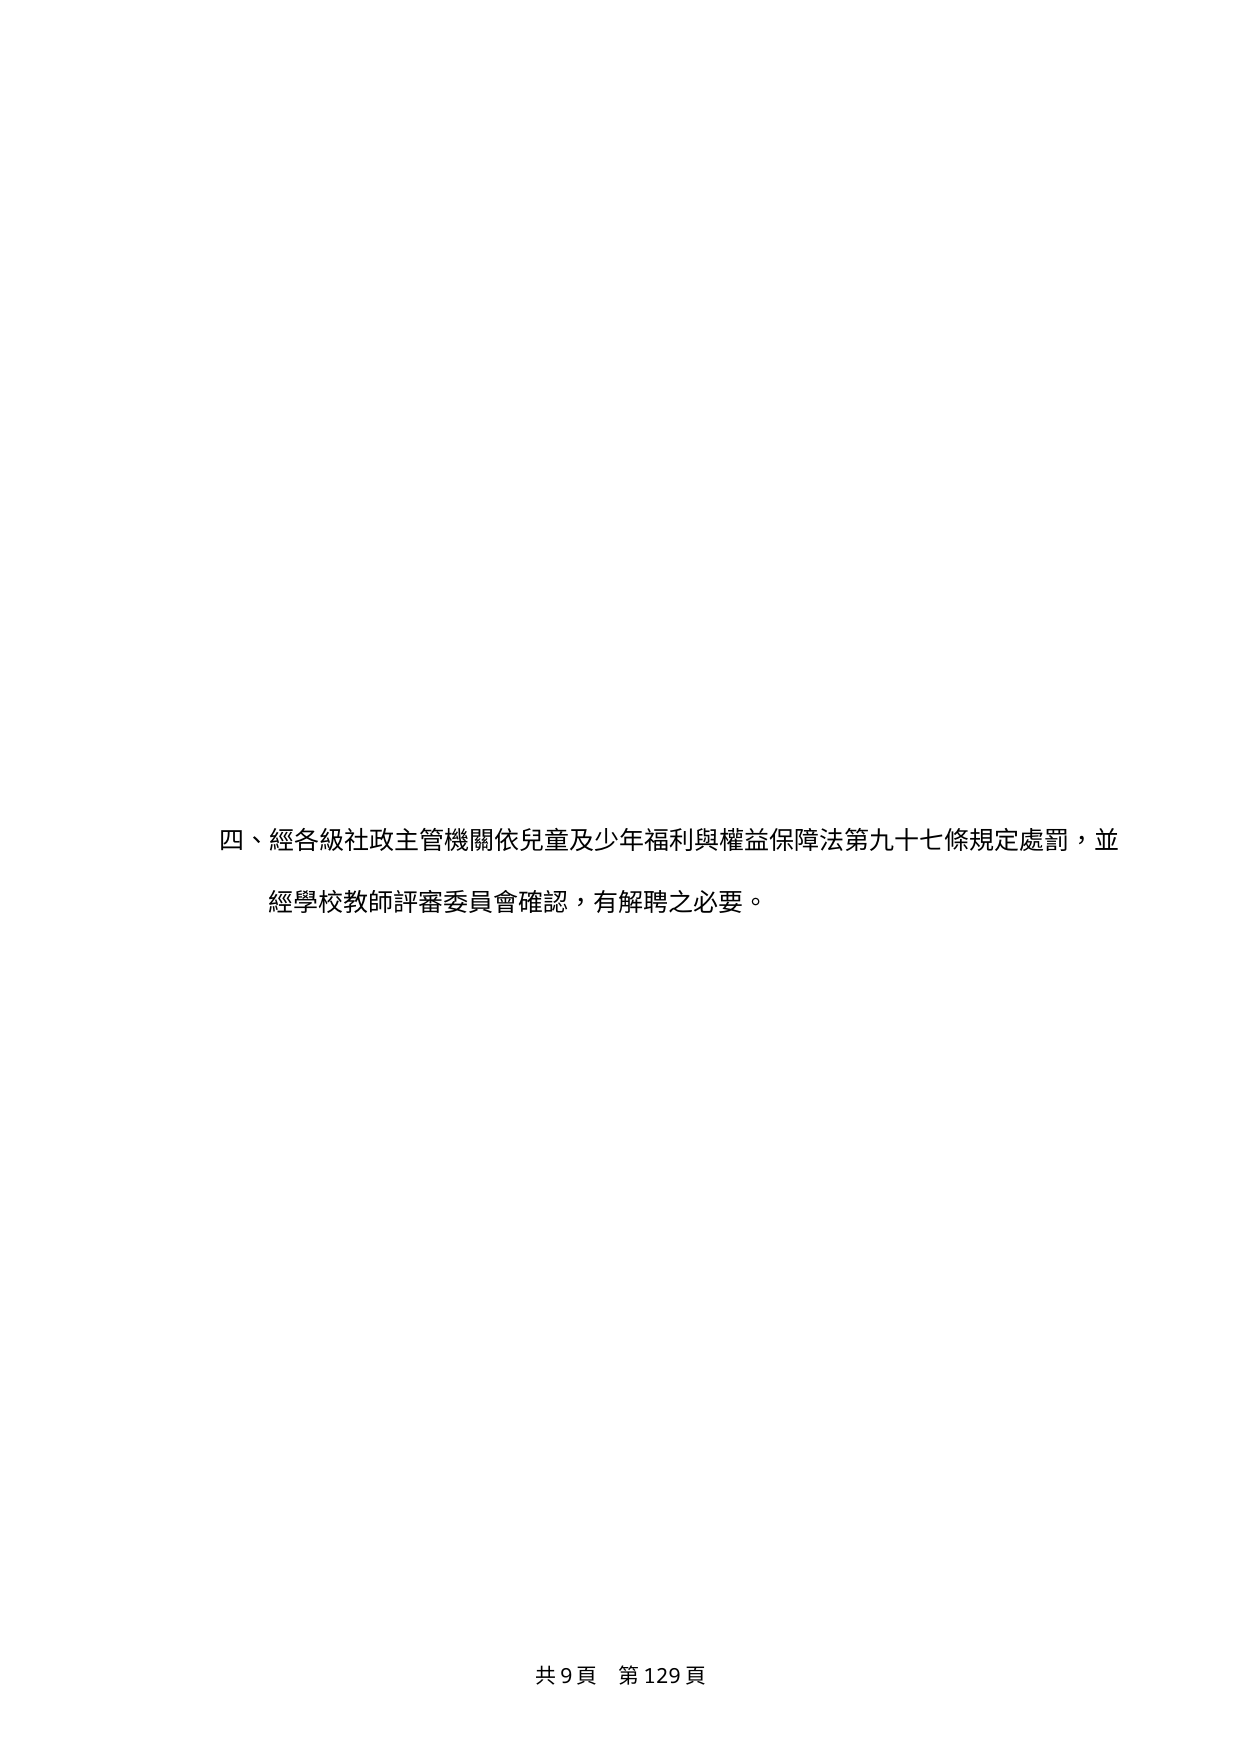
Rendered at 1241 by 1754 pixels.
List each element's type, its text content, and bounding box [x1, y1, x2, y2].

text 四、經各級社政主管機關依兒童及少年福利與權益保障法第九十七條規定處罰，並經學校教師評審委員會確認，有解聘之必要。 [118, 797, 1122, 922]
